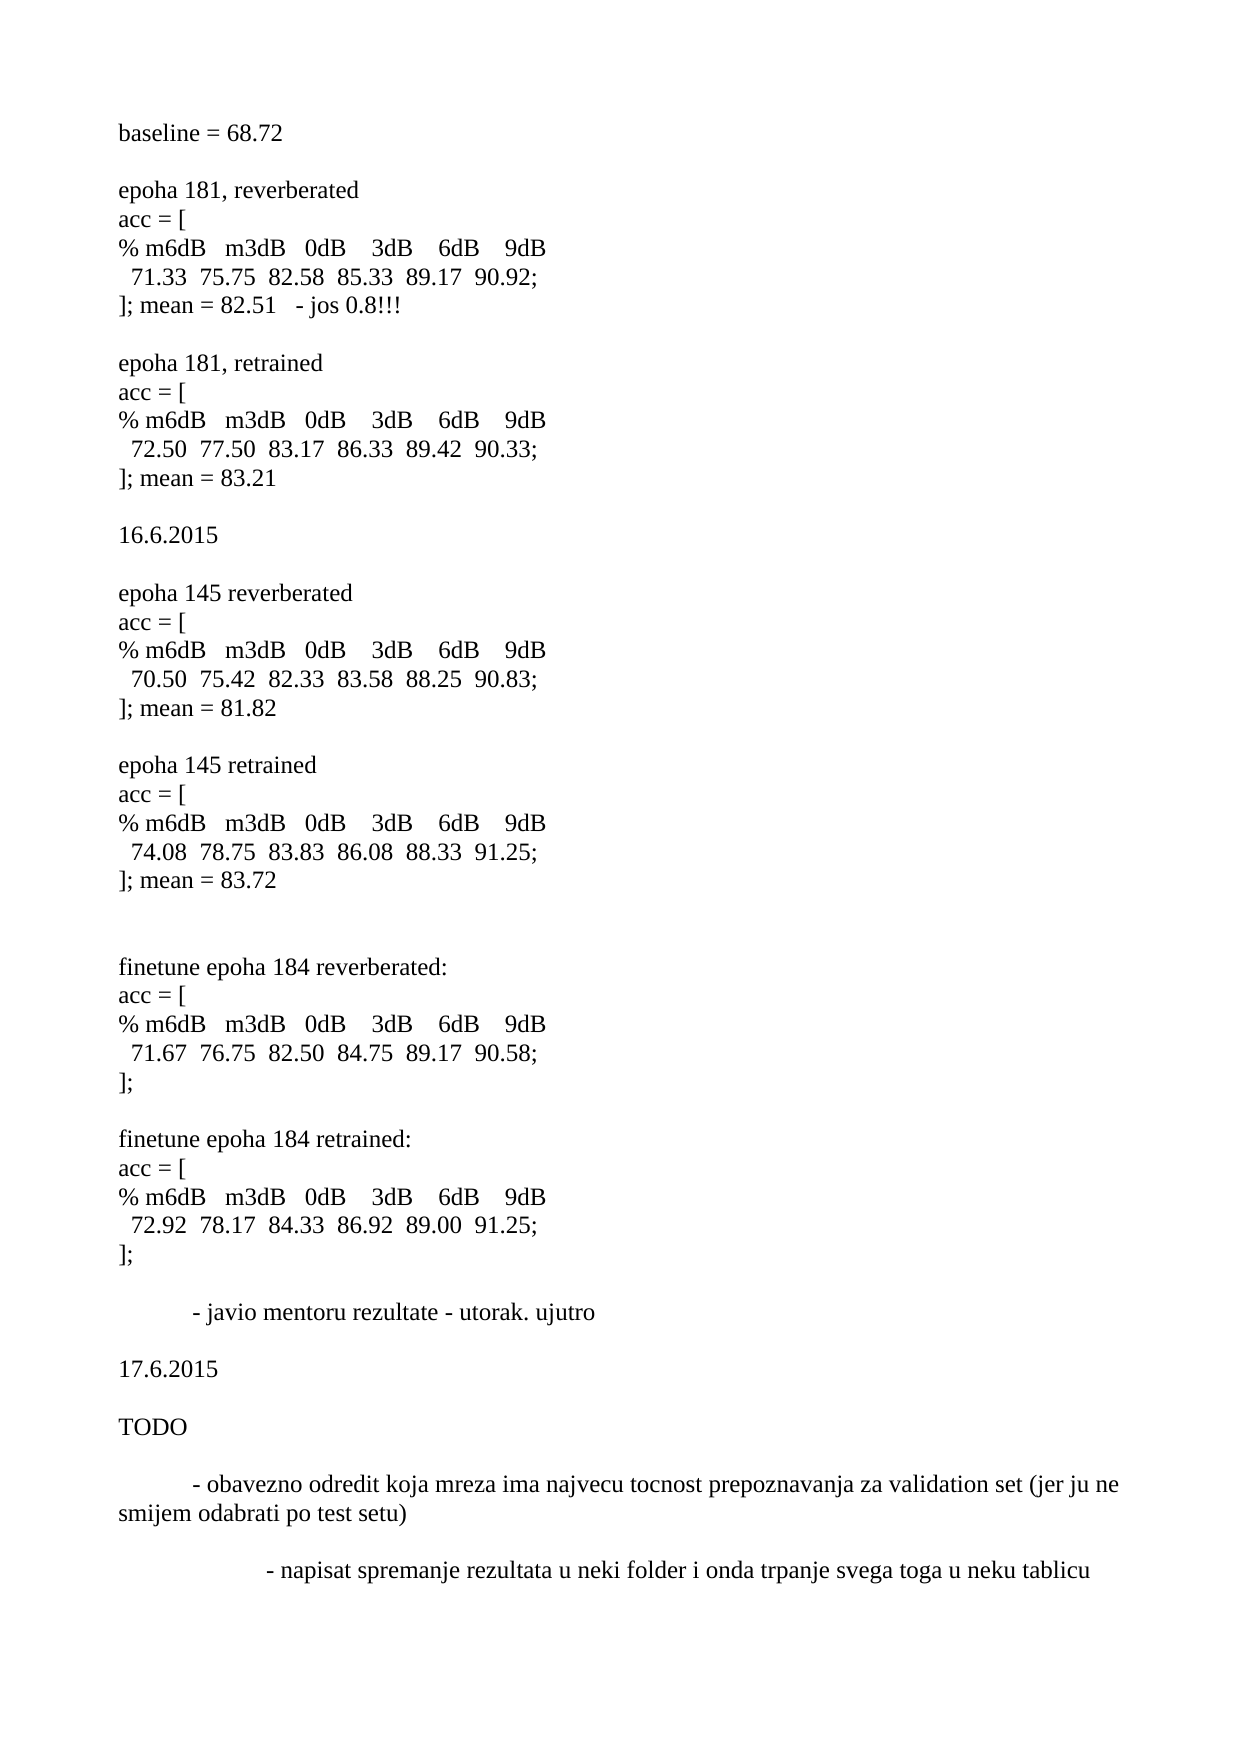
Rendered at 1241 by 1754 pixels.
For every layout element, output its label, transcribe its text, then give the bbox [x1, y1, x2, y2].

text TODO [118, 1412, 1122, 1441]
text ]; [118, 1239, 1122, 1268]
text acc = [ [118, 1153, 1122, 1182]
text % m6dB m3dB 0dB 3dB 6dB 9dB [118, 1182, 1122, 1211]
text 72.50 77.50 83.17 86.33 89.42 90.33; [118, 434, 1122, 463]
text epoha 145 reverberated [118, 578, 1122, 607]
text % m6dB m3dB 0dB 3dB 6dB 9dB [118, 233, 1122, 262]
text acc = [ [118, 981, 1122, 1009]
text acc = [ [118, 779, 1122, 808]
text - obavezno odredit koja mreza ima najvecu tocnost prepoznavanja za validation set (jer ju ne smijem odabrati po test setu) [118, 1469, 1122, 1527]
text 70.50 75.42 82.33 83.58 88.25 90.83; [118, 664, 1122, 693]
text finetune epoha 184 reverberated: [118, 952, 1122, 981]
text 16.6.2015 [118, 521, 1122, 549]
text ]; mean = 81.82 [118, 693, 1122, 722]
text % m6dB m3dB 0dB 3dB 6dB 9dB [118, 406, 1122, 434]
text acc = [ [118, 204, 1122, 233]
text finetune epoha 184 retrained: [118, 1124, 1122, 1153]
text % m6dB m3dB 0dB 3dB 6dB 9dB [118, 636, 1122, 664]
text epoha 181, retrained [118, 348, 1122, 377]
text 17.6.2015 [118, 1354, 1122, 1383]
text ]; mean = 83.72 [118, 866, 1122, 894]
text 72.92 78.17 84.33 86.92 89.00 91.25; [118, 1211, 1122, 1239]
text % m6dB m3dB 0dB 3dB 6dB 9dB [118, 1009, 1122, 1038]
text - javio mentoru rezultate - utorak. ujutro [118, 1297, 1122, 1326]
text acc = [ [118, 607, 1122, 636]
text ]; mean = 83.21 [118, 463, 1122, 492]
text 71.67 76.75 82.50 84.75 89.17 90.58; [118, 1038, 1122, 1067]
text baseline = 68.72 [118, 118, 1122, 147]
text - napisat spremanje rezultata u neki folder i onda trpanje svega toga u neku tablicu [118, 1556, 1122, 1613]
text ]; [118, 1067, 1122, 1096]
text 71.33 75.75 82.58 85.33 89.17 90.92; [118, 262, 1122, 291]
text ]; mean = 82.51 - jos 0.8!!! [118, 291, 1122, 319]
text epoha 145 retrained [118, 751, 1122, 779]
text acc = [ [118, 377, 1122, 406]
text % m6dB m3dB 0dB 3dB 6dB 9dB [118, 808, 1122, 837]
text 74.08 78.75 83.83 86.08 88.33 91.25; [118, 837, 1122, 866]
text epoha 181, reverberated [118, 176, 1122, 204]
